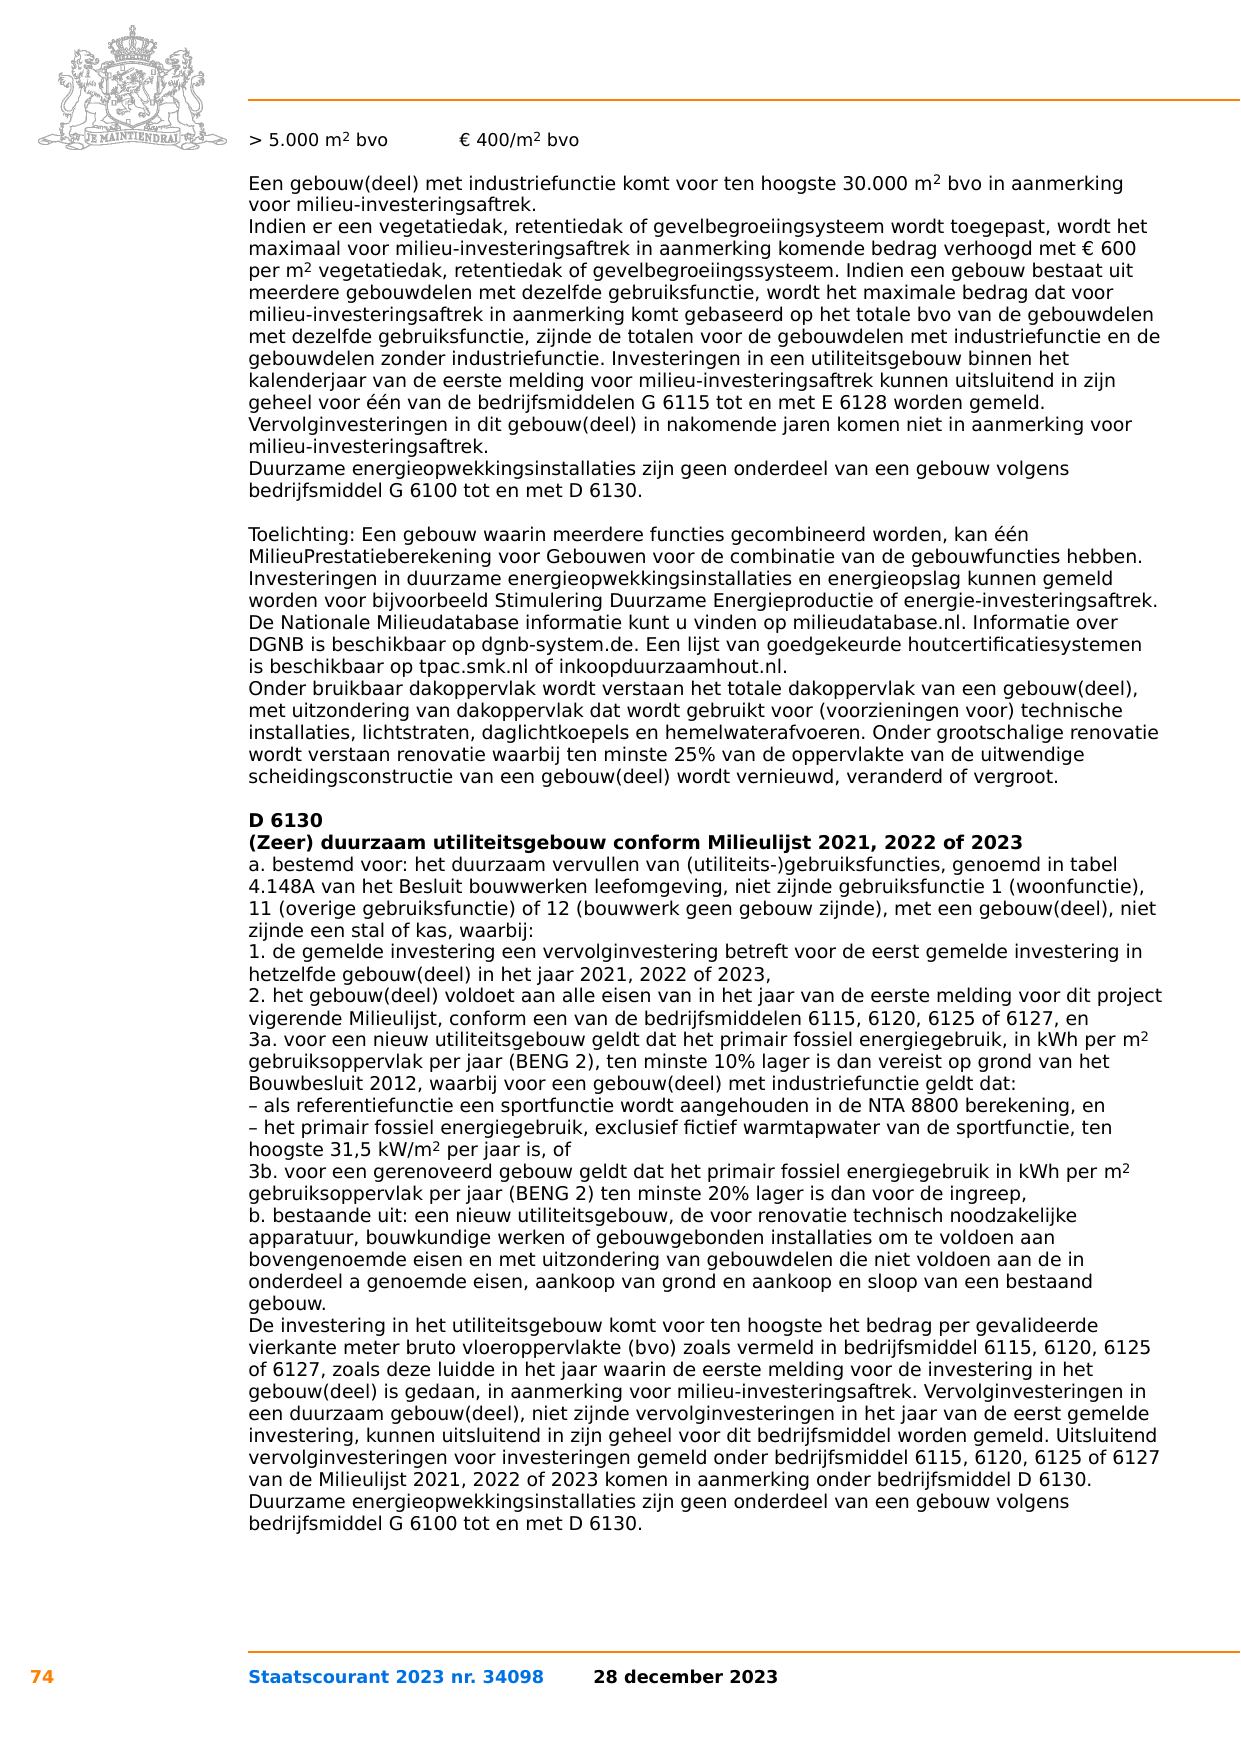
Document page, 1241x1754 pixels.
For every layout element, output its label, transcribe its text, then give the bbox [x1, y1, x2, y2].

table_cell € 400/m2 bvo [453, 130, 1163, 151]
text Indien er een vegetatiedak, retentiedak of gevelbegroeiingsysteem wordt toegepast, wordt het maximaal voor milieu-investeringsaftrek in aanmerking komende bedrag verhoogd met € 600 per m2 vegetatiedak, retentiedak of gevelbegroeiingssysteem. Indien een gebouw bestaat uit meerdere gebouwdelen met dezelfde gebruiksfunctie, wordt het maximale bedrag dat voor milieu-investeringsaftrek in aanmerking komt gebaseerd op het totale bvo van de gebouwdelen met dezelfde gebruiksfunctie, zijnde de totalen voor de gebouwdelen met industriefunctie en de gebouwdelen zonder industriefunctie. Investeringen in een utiliteitsgebouw binnen het kalenderjaar van de eerste melding voor milieu-investeringsaftrek kunnen uitsluitend in zijn geheel voor één van de bedrijfsmiddelen G 6115 tot en met E 6128 worden gemeld. Vervolginvesteringen in dit gebouw(deel) in nakomende jaren komen niet in aanmerking voor milieu-investeringsaftrek. [248, 216, 1163, 458]
text 3b. voor een gerenoveerd gebouw geldt dat het primair fossiel energiegebruik in kWh per m2 gebruiksoppervlak per jaar (BENG 2) ten minste 20% lager is dan voor de ingreep, [248, 1161, 1163, 1205]
text – als referentiefunctie een sportfunctie wordt aangehouden in de NTA 8800 berekening, en [248, 1095, 1163, 1117]
text b. bestaande uit: een nieuw utiliteitsgebouw, de voor renovatie technisch noodzakelijke apparatuur, bouwkundige werken of gebouwgebonden installaties om te voldoen aan bovengenoemde eisen en met uitzondering van gebouwdelen die niet voldoen aan de in onderdeel a genoemde eisen, aankoop van grond en aankoop en sloop van een bestaand gebouw. [248, 1205, 1163, 1315]
text D 6130 [248, 809, 1163, 832]
table_cell > 5.000 m2 bvo [248, 130, 453, 151]
text De investering in het utiliteitsgebouw komt voor ten hoogste het bedrag per gevalideerde vierkante meter bruto vloeroppervlakte (bvo) zoals vermeld in bedrijfsmiddel 6115, 6120, 6125 of 6127, zoals deze luidde in het jaar waarin de eerste melding voor de investering in het gebouw(deel) is gedaan, in aanmerking voor milieu-investeringsaftrek. Vervolginvesteringen in een duurzaam gebouw(deel), niet zijnde vervolginvesteringen in het jaar van de eerst gemelde investering, kunnen uitsluitend in zijn geheel voor dit bedrijfsmiddel worden gemeld. Uitsluitend vervolginvesteringen voor investeringen gemeld onder bedrijfsmiddel 6115, 6120, 6125 of 6127 van de Milieulijst 2021, 2022 of 2023 komen in aanmerking onder bedrijfsmiddel D 6130. [248, 1315, 1163, 1491]
text a. bestemd voor: het duurzaam vervullen van (utiliteits-)gebruiksfuncties, genoemd in tabel 4.148A van het Besluit bouwwerken leefomgeving, niet zijnde gebruiksfunctie 1 (woonfunctie), 11 (overige gebruiksfunctie) of 12 (bouwwerk geen gebouw zijnde), met een gebouw(deel), niet zijnde een stal of kas, waarbij: [248, 853, 1163, 941]
text Een gebouw(deel) met industriefunctie komt voor ten hoogste 30.000 m2 bvo in aanmerking voor milieu-investeringsaftrek. [248, 172, 1163, 216]
text 2. het gebouw(deel) voldoet aan alle eisen van in het jaar van de eerste melding voor dit project vigerende Milieulijst, conform een van de bedrijfsmiddelen 6115, 6120, 6125 of 6127, en [248, 985, 1163, 1029]
text 1. de gemelde investering een vervolginvestering betreft voor de eerst gemelde investering in hetzelfde gebouw(deel) in het jaar 2021, 2022 of 2023, [248, 941, 1163, 985]
picture [38, 25, 227, 150]
text (Zeer) duurzaam utiliteitsgebouw conform Milieulijst 2021, 2022 of 2023 [248, 832, 1163, 853]
text Duurzame energieopwekkingsinstallaties zijn geen onderdeel van een gebouw volgens bedrijfsmiddel G 6100 tot en met D 6130. [248, 1491, 1163, 1535]
text Duurzame energieopwekkingsinstallaties zijn geen onderdeel van een gebouw volgens bedrijfsmiddel G 6100 tot en met D 6130. [248, 458, 1163, 502]
text – het primair fossiel energiegebruik, exclusief fictief warmtapwater van de sportfunctie, ten hoogste 31,5 kW/m2 per jaar is, of [248, 1117, 1163, 1161]
text 3a. voor een nieuw utiliteitsgebouw geldt dat het primair fossiel energiegebruik, in kWh per m2 gebruiksoppervlak per jaar (BENG 2), ten minste 10% lager is dan vereist op grond van het Bouwbesluit 2012, waarbij voor een gebouw(deel) met industriefunctie geldt dat: [248, 1029, 1163, 1095]
text Onder bruikbaar dakoppervlak wordt verstaan het totale dakoppervlak van een gebouw(deel), met uitzondering van dakoppervlak dat wordt gebruikt voor (voorzieningen voor) technische installaties, lichtstraten, daglichtkoepels en hemelwaterafvoeren. Onder grootschalige renovatie wordt verstaan renovatie waarbij ten minste 25% van de oppervlakte van de uitwendige scheidingsconstructie van een gebouw(deel) wordt vernieuwd, veranderd of vergroot. [248, 678, 1163, 788]
text Toelichting: Een gebouw waarin meerdere functies gecombineerd worden, kan één MilieuPrestatieberekening voor Gebouwen voor de combinatie van de gebouwfuncties hebben. Investeringen in duurzame energieopwekkingsinstallaties en energieopslag kunnen gemeld worden voor bijvoorbeeld Stimulering Duurzame Energieproductie of energie-investeringsaftrek. De Nationale Milieudatabase informatie kunt u vinden op milieudatabase.nl. Informatie over DGNB is beschikbaar op dgnb-system.de. Een lijst van goedgekeurde houtcertificatiesystemen is beschikbaar op tpac.smk.nl of inkoopduurzaamhout.nl. [248, 524, 1163, 678]
